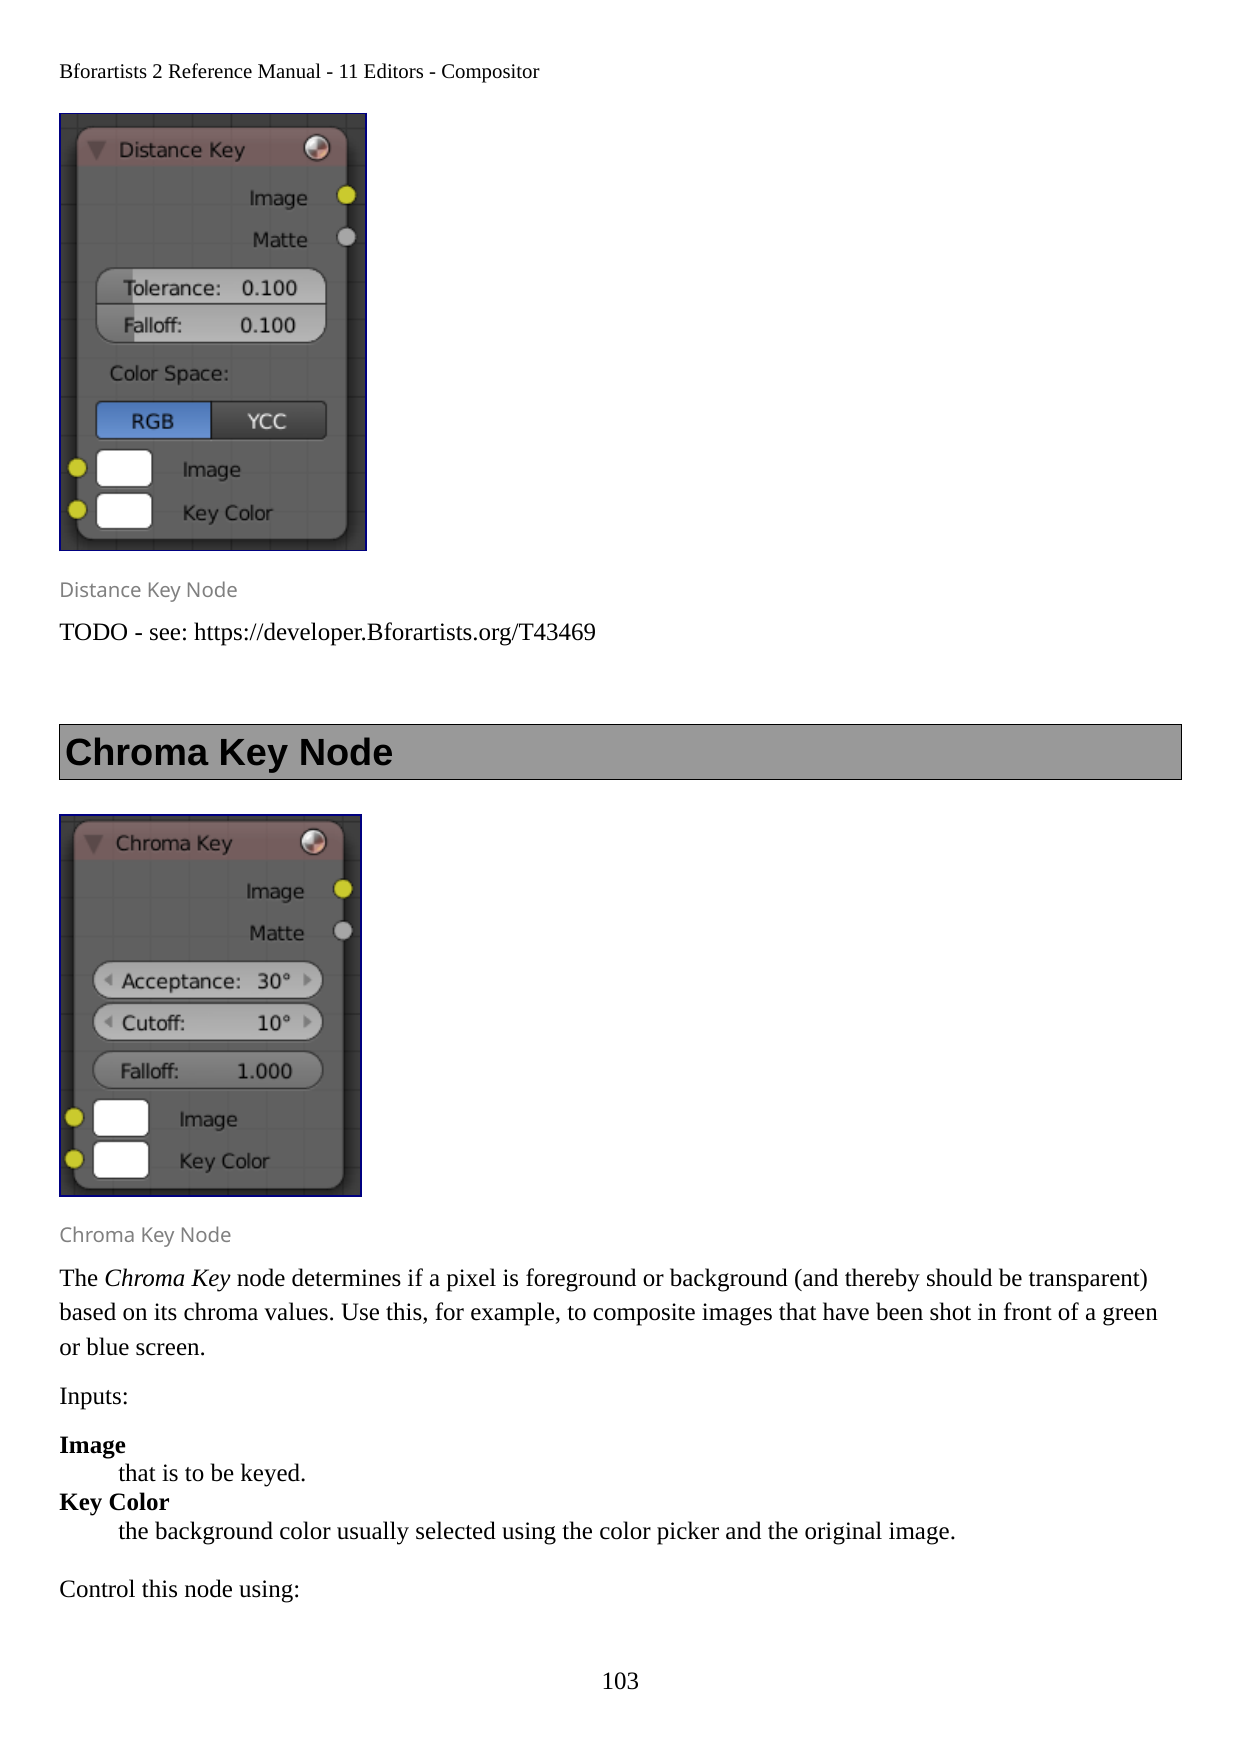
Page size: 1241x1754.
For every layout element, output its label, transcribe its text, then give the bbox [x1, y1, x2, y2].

text TODO - see: https://developer.Bforartists.org/T43469 [59, 617, 1181, 646]
text Distance Key Node [59, 572, 1181, 603]
picture [61, 816, 360, 1195]
text Control this node using: [59, 1574, 1181, 1603]
text The Chroma Key node determines if a pixel is foreground or background (and thereby should be transparent) based on its chroma values. Use this, for example, to composite images that have been shot in front of a green or blue screen. [59, 1263, 1181, 1360]
table_header Chroma Key Node [60, 725, 1181, 779]
text Inputs: [59, 1381, 1181, 1409]
subtitle Image [59, 1430, 1181, 1458]
list that is to be keyed. [118, 1458, 1181, 1487]
text Chroma Key Node [59, 1217, 1181, 1248]
list the background color usually selected using the color picker and the original image. [118, 1516, 1181, 1545]
picture [61, 114, 365, 550]
subtitle Key Color [59, 1487, 1181, 1516]
